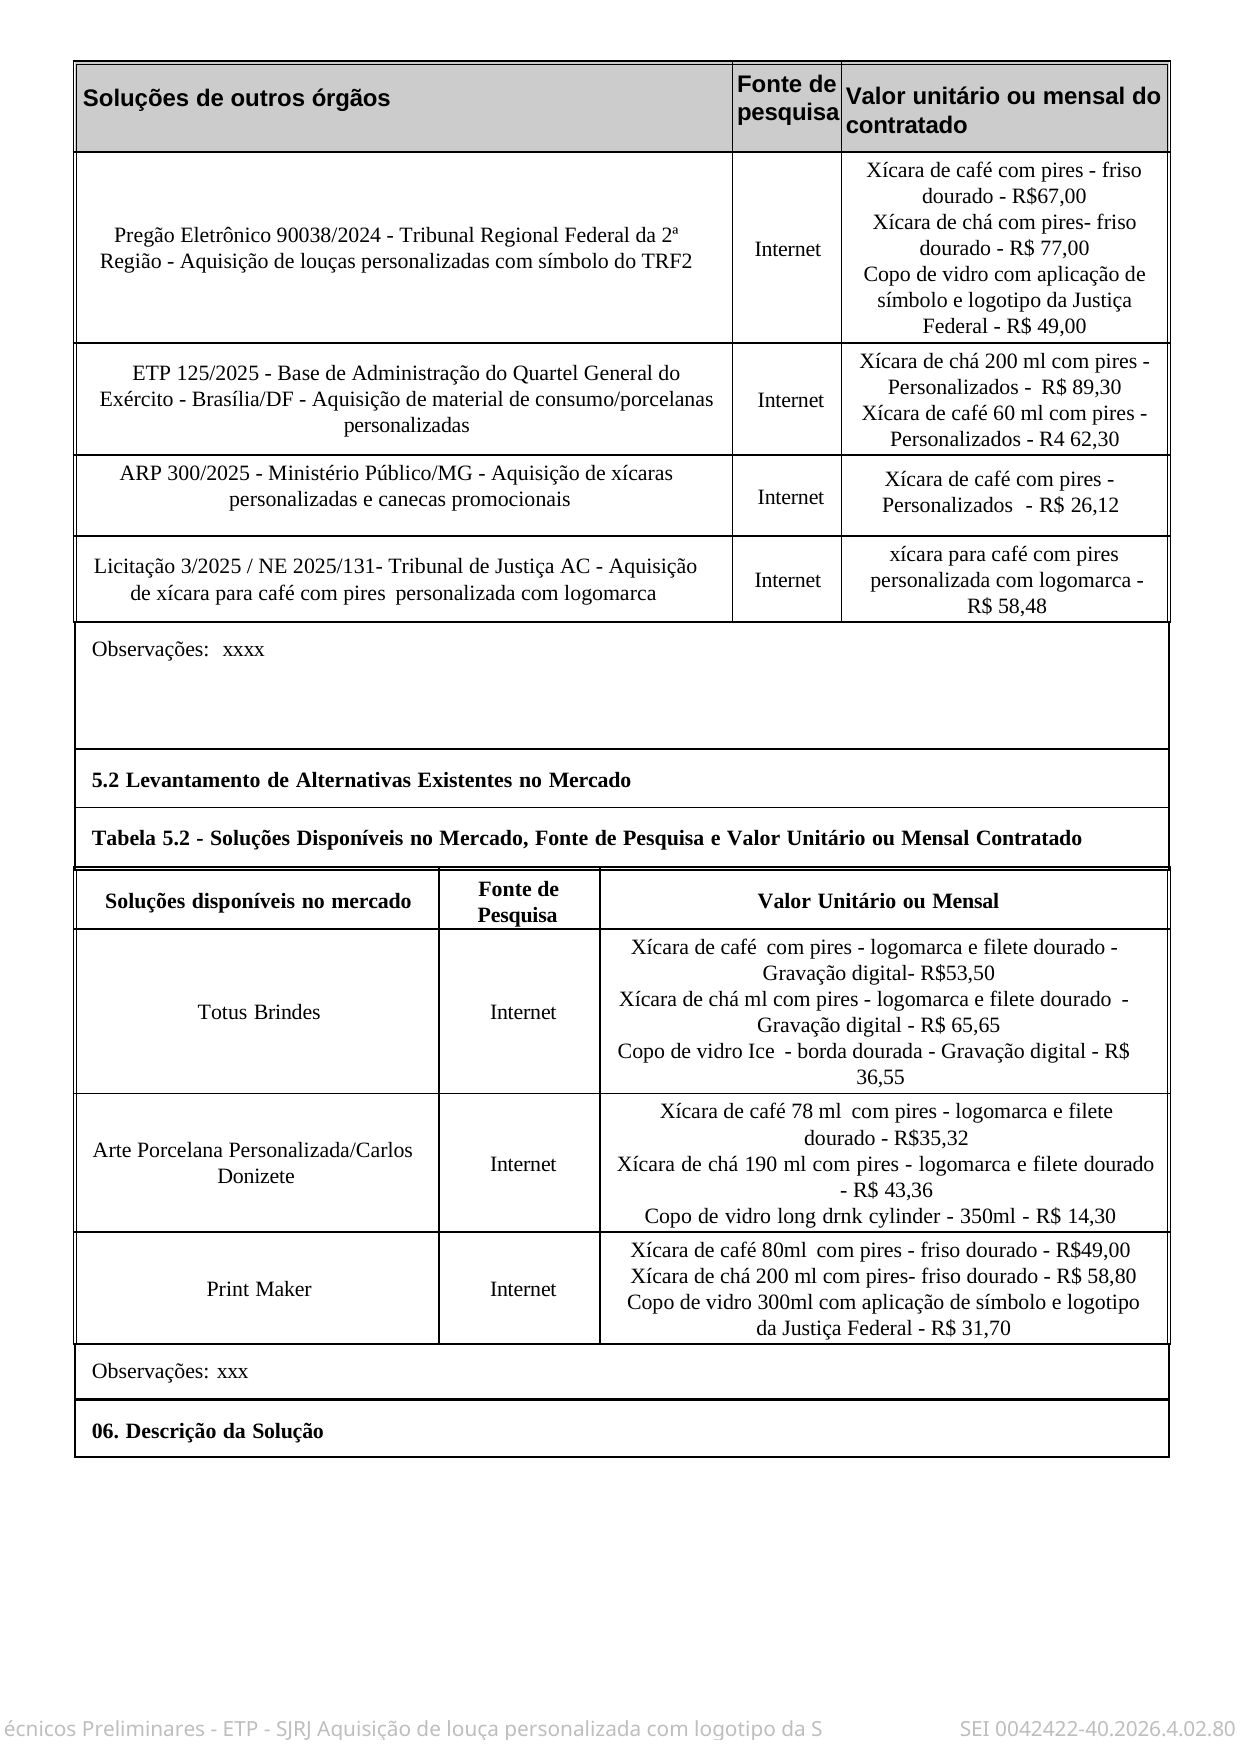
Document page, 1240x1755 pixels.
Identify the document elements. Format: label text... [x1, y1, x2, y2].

table_cell Xícara de chá 200 ml com pires - Personalizados - R$ 89,30 Xícara de café 60 ml com pires - Personalizados - R4 62,30 [842, 344, 1167, 454]
table_cell 06. Descrição da Solução [76, 1401, 1168, 1456]
table_cell Totus Brindes [77, 930, 438, 1093]
table_cell Observações: xxx [76, 1345, 1168, 1398]
table_cell Xícara de café com pires - logomarca e filete dourado - Gravação digital- R$53,50 Xícara de chá ml com pires - logomarca e filete dourado - Gravação digital - R$ 65,65 Copo de vidro Ice - borda dourada - Gravação digital - R$ 36,55 [601, 930, 1167, 1093]
table_cell Tabela 5.2 - Soluções Disponíveis no Mercado, Fonte de Pesquisa e Valor Unitário ou Mensal Contratado [76, 808, 1168, 866]
table_header Soluções de outros órgãos [77, 65, 732, 151]
table_header Fonte de pesquisa [733, 65, 841, 151]
table_header Valor unitário ou mensal do contratado [842, 65, 1167, 151]
table_cell Pregão Eletrônico 90038/2024 - Tribunal Regional Federal da 2ª Região - Aquisição de louças personalizadas com símbolo do TRF2 [77, 153, 732, 342]
table_cell Xícara de café com pires - Personalizados - R$ 26,12 [842, 456, 1167, 535]
table_cell Licitação 3/2025 / NE 2025/131- Tribunal de Justiça AC - Aquisição de xícara para café com pires personalizada com logomarca [77, 537, 732, 621]
table_cell Internet [733, 344, 841, 454]
table_cell Internet [733, 456, 841, 535]
table_cell Soluções disponíveis no mercado [77, 871, 438, 928]
table_cell 5.2 Levantamento de Alternativas Existentes no Mercado [76, 750, 1168, 807]
table_cell Internet [733, 153, 841, 342]
table_cell ETP 125/2025 - Base de Administração do Quartel General do Exército - Brasília/DF - Aquisição de material de consumo/porcelanas personalizadas [77, 344, 732, 454]
table_cell Internet [440, 930, 599, 1093]
table_cell Xícara de café 78 ml com pires - logomarca e filete dourado - R$35,32 Xícara de chá 190 ml com pires - logomarca e filete dourado - R$ 43,36 Copo de vidro long drnk cylinder - 350ml - R$ 14,30 [601, 1094, 1167, 1231]
table_cell Observações: xxxx [76, 623, 1168, 748]
table_cell Xícara de café com pires - friso dourado - R$67,00 Xícara de chá com pires- friso dourado - R$ 77,00 Copo de vidro com aplicação de símbolo e logotipo da Justiça Federal - R$ 49,00 [842, 153, 1167, 342]
table_cell Internet [733, 537, 841, 621]
table_cell Valor Unitário ou Mensal [601, 871, 1167, 928]
table_cell Internet [440, 1233, 599, 1343]
table_cell Arte Porcelana Personalizada/Carlos Donizete [77, 1094, 438, 1231]
table_cell xícara para café com pires personalizada com logomarca - R$ 58,48 [842, 537, 1167, 621]
table_cell Print Maker [77, 1233, 438, 1343]
table_cell Fonte de Pesquisa [440, 871, 599, 928]
table_cell Internet [440, 1094, 599, 1231]
table_cell ARP 300/2025 - Ministério Público/MG - Aquisição de xícaras personalizadas e canecas promocionais [77, 456, 732, 535]
table_cell Xícara de café 80ml com pires - friso dourado - R$49,00 Xícara de chá 200 ml com pires- friso dourado - R$ 58,80 Copo de vidro 300ml com aplicação de símbolo e logotipo da Justiça Federal - R$ 31,70 [601, 1233, 1167, 1343]
